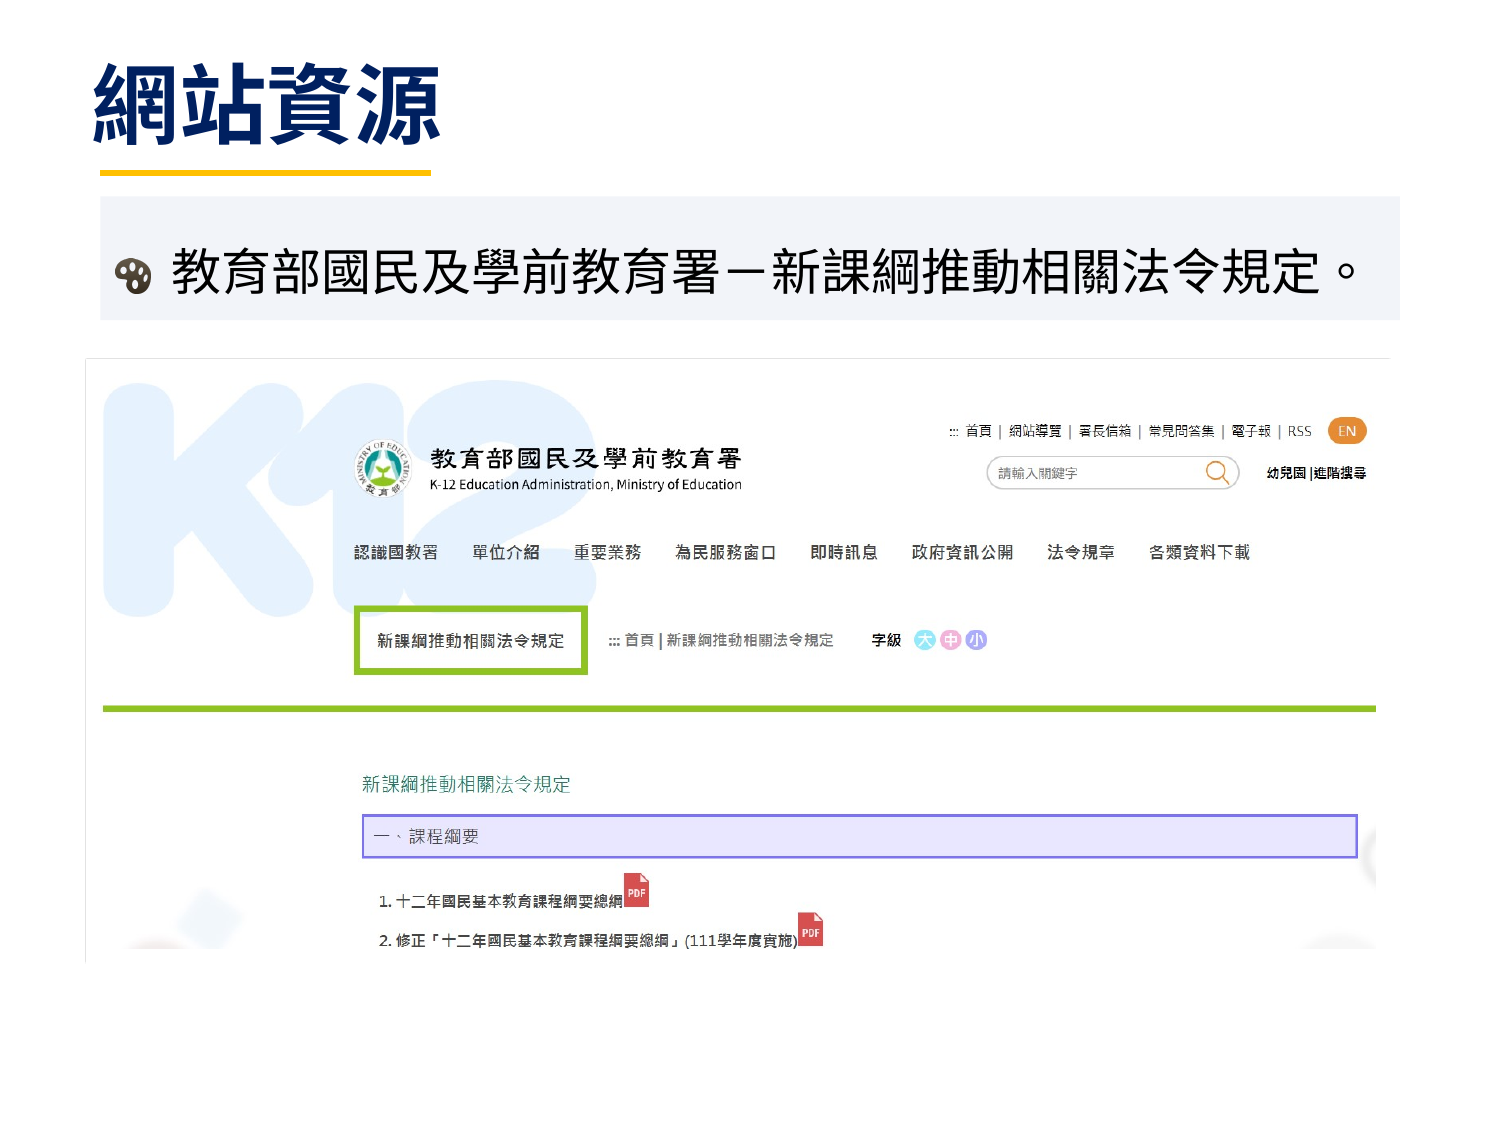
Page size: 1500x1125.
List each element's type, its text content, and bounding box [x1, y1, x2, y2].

text_box 教育部國民及學前教育署－新課綱推動相關法令規定。 [100, 196, 1400, 303]
text_box 網站資源 [76, 42, 461, 164]
picture [100, 373, 1376, 950]
